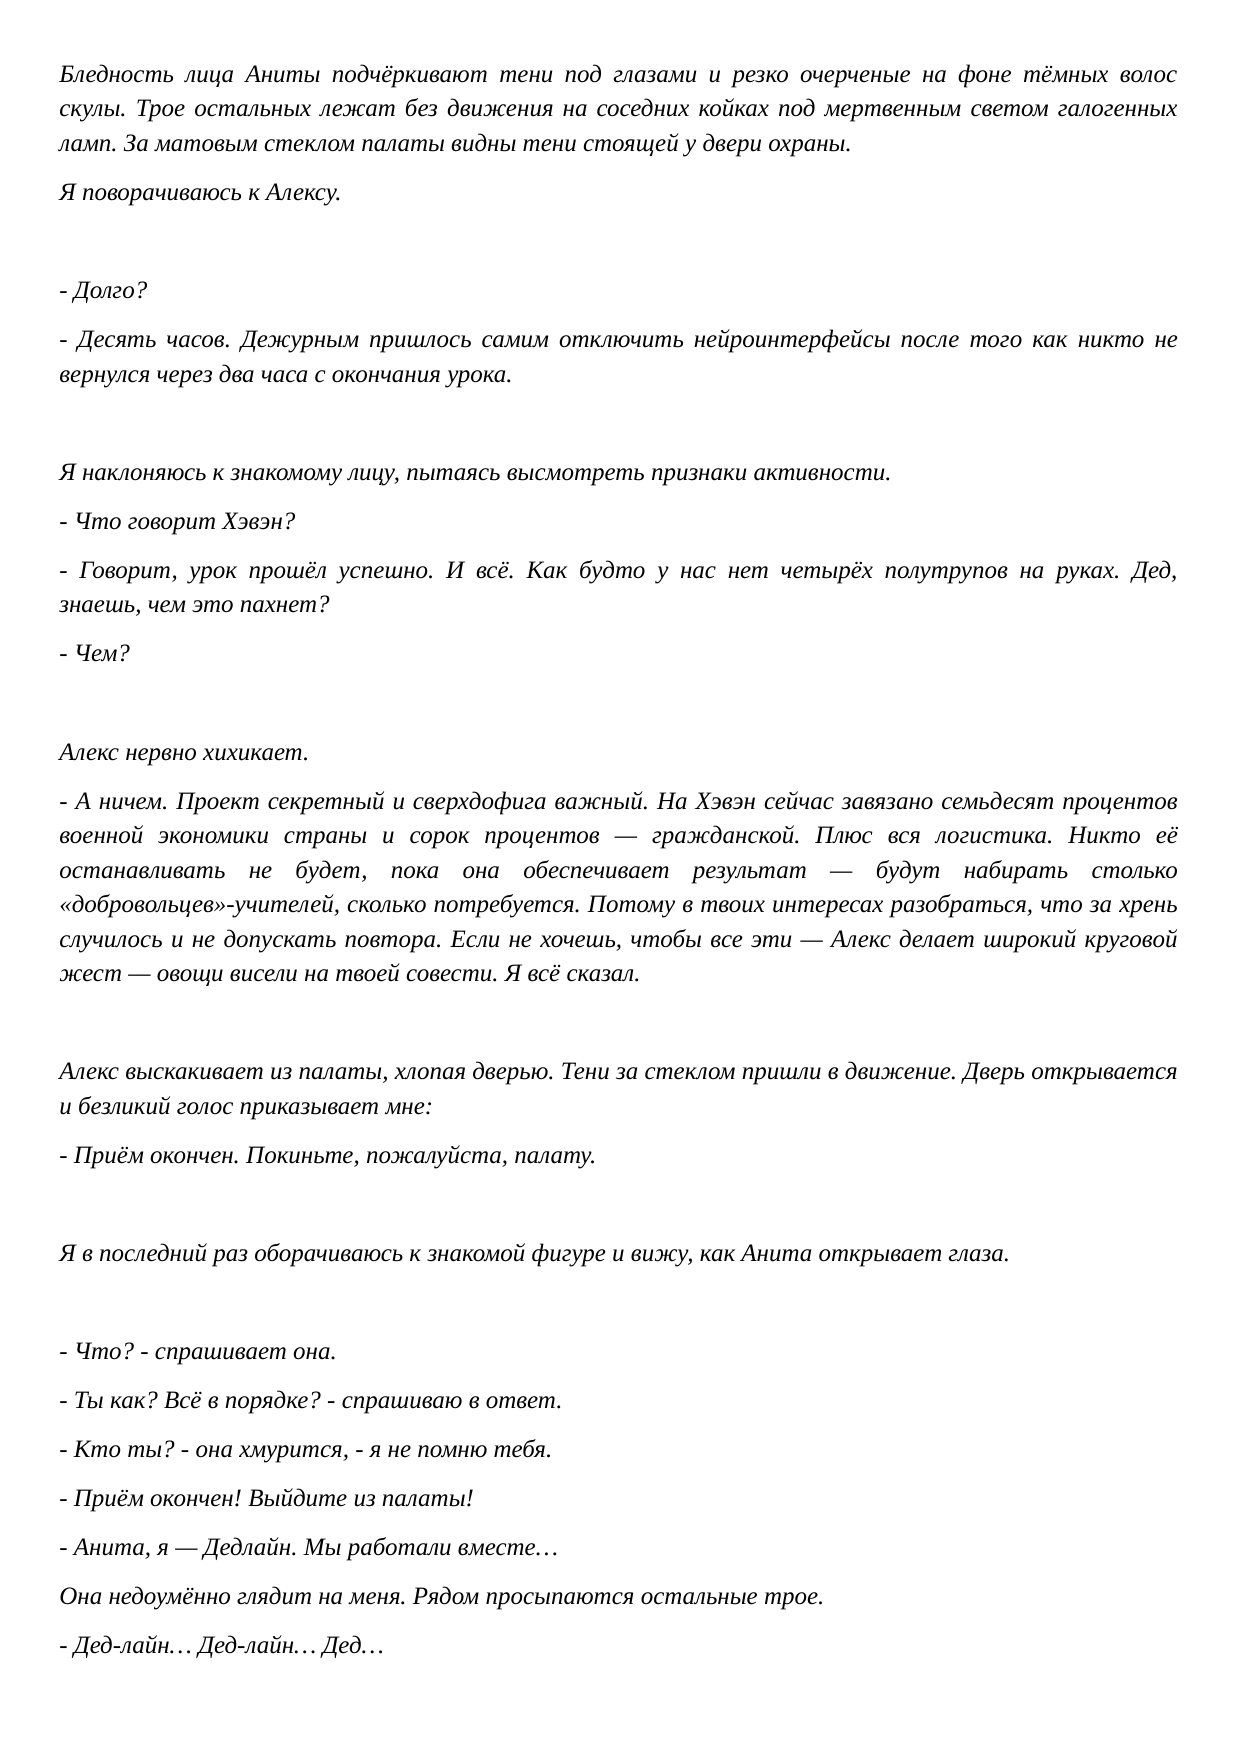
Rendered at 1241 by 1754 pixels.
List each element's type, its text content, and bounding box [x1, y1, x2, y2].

text Бледность лица Аниты подчёркивают тени под глазами и резко очерченые на фоне тёмных волос скулы. Трое остальных лежат без движения на соседних койках под мертвенным светом галогенных ламп. За матовым стеклом палаты видны тени стоящей у двери охраны. [59, 59, 1181, 157]
text Я поворачиваюсь к Алексу. [59, 177, 1181, 206]
text - Ты как? Всё в порядке? - спрашиваю в ответ. [59, 1385, 1181, 1414]
text Алекс нервно хихикает. [59, 737, 1181, 765]
text - Чем? [59, 638, 1181, 667]
text - Кто ты? - она хмурится, - я не помню тебя. [59, 1434, 1181, 1463]
text - Долго? [59, 275, 1181, 304]
text Я наклоняюсь к знакомому лицу, пытаясь высмотреть признаки активности. [59, 457, 1181, 486]
text Алекс выскакивает из палаты, хлопая дверью. Тени за стеклом пришли в движение. Дверь открывается и безликий голос приказывает мне: [59, 1056, 1181, 1119]
text - Десять часов. Дежурным пришлось самим отключить нейроинтерфейсы после того как никто не вернулся через два часа с окончания урока. [59, 324, 1181, 387]
text - Что говорит Хэвэн? [59, 506, 1181, 535]
text - Приём окончен! Выйдите из палаты! [59, 1483, 1181, 1512]
text - Приём окончен. Покиньте, пожалуйста, палату. [59, 1140, 1181, 1168]
text - А ничем. Проект секретный и сверхдофига важный. На Хэвэн сейчас завязано семьдесят процентов военной экономики страны и сорок процентов — гражданской. Плюс вся логистика. Никто её останавливать не будет, пока она обеспечивает результат — будут набирать столько «добровольцев»-учителей, сколько потребуется. Потому в твоих интересах разобраться, что за хрень случилось и не допускать повтора. Если не хочешь, чтобы все эти — Алекс делает широкий круговой жест — овощи висели на твоей совести. Я всё сказал. [59, 786, 1181, 987]
text - Дед-лайн… Дед-лайн… Дед… [59, 1630, 1181, 1659]
text - Говорит, урок прошёл успешно. И всё. Как будто у нас нет четырёх полутрупов на руках. Дед, знаешь, чем это пахнет? [59, 555, 1181, 618]
text Она недоумённо глядит на меня. Рядом просыпаются остальные трое. [59, 1581, 1181, 1610]
text - Анита, я — Дедлайн. Мы работали вместе… [59, 1532, 1181, 1561]
text Я в последний раз оборачиваюсь к знакомой фигуре и вижу, как Анита открывает глаза. [59, 1238, 1181, 1267]
text - Что? - спрашивает она. [59, 1336, 1181, 1365]
